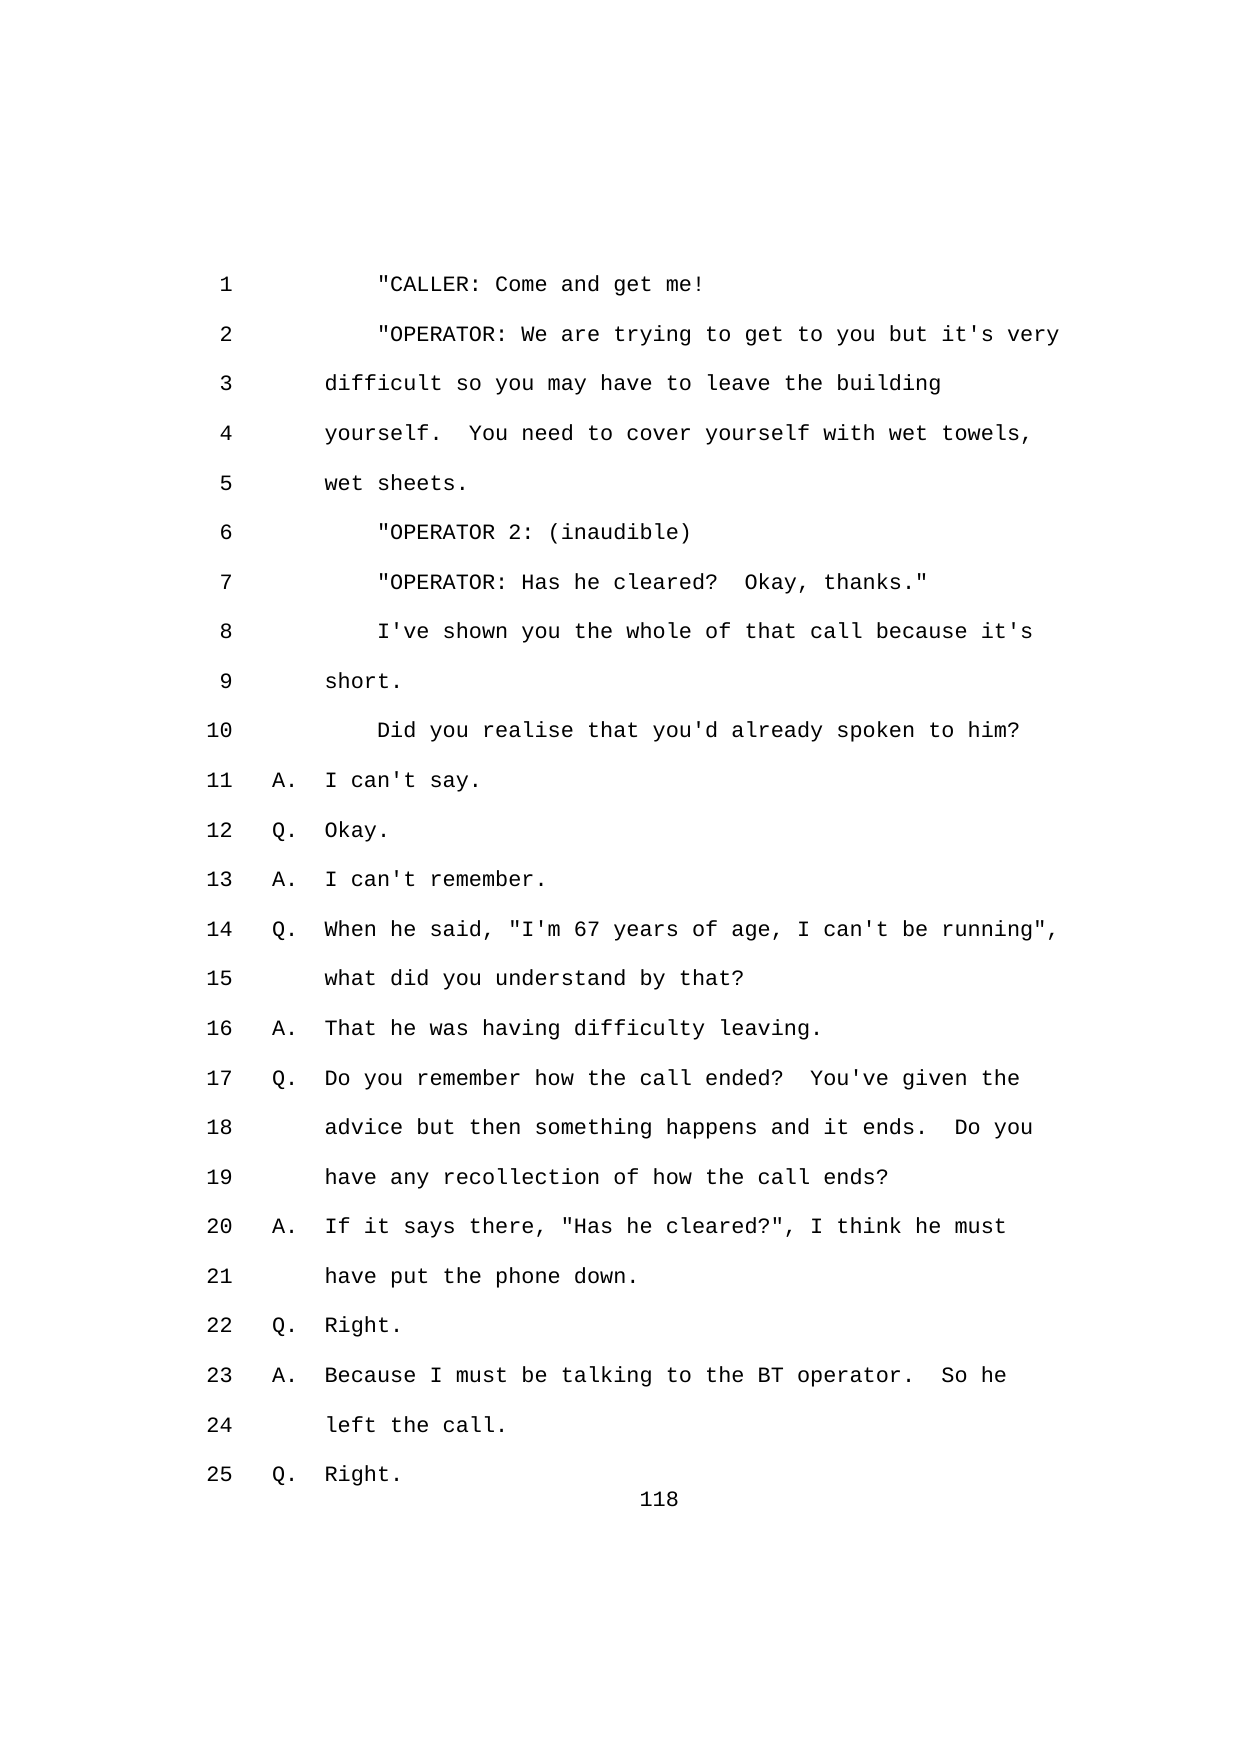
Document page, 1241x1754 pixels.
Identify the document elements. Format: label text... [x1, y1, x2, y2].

text 14 Q. When he said, "I'm 67 years of age, I can't be running", [75, 918, 1165, 943]
text 25 Q. Right. [75, 1463, 1165, 1488]
text 15 what did you understand by that? [75, 967, 1165, 992]
text 12 Q. Okay. [75, 819, 1165, 843]
text 118 [75, 1488, 1165, 1513]
text 20 A. If it says there, "Has he cleared?", I think he must [75, 1215, 1165, 1240]
text 5 wet sheets. [75, 472, 1165, 496]
text 23 A. Because I must be talking to the BT operator. So he [75, 1364, 1165, 1389]
text 4 yourself. You need to cover yourself with wet towels, [75, 422, 1165, 447]
text 18 advice but then something happens and it ends. Do you [75, 1116, 1165, 1141]
text 1 "CALLER: Come and get me! [75, 273, 1165, 298]
text 16 A. That he was having difficulty leaving. [75, 1017, 1165, 1042]
text 13 A. I can't remember. [75, 868, 1165, 893]
text 11 A. I can't say. [75, 769, 1165, 794]
text 17 Q. Do you remember how the call ended? You've given the [75, 1067, 1165, 1091]
text 10 Did you realise that you'd already spoken to him? [75, 719, 1165, 744]
text 6 "OPERATOR 2: (inaudible) [75, 521, 1165, 546]
text 8 I've shown you the whole of that call because it's [75, 620, 1165, 645]
text 9 short. [75, 670, 1165, 695]
text 22 Q. Right. [75, 1314, 1165, 1339]
text 3 difficult so you may have to leave the building [75, 372, 1165, 397]
text 19 have any recollection of how the call ends? [75, 1166, 1165, 1191]
text 21 have put the phone down. [75, 1265, 1165, 1290]
text 24 left the call. [75, 1414, 1165, 1438]
text 2 "OPERATOR: We are trying to get to you but it's very [75, 323, 1165, 348]
text 7 "OPERATOR: Has he cleared? Okay, thanks." [75, 571, 1165, 596]
